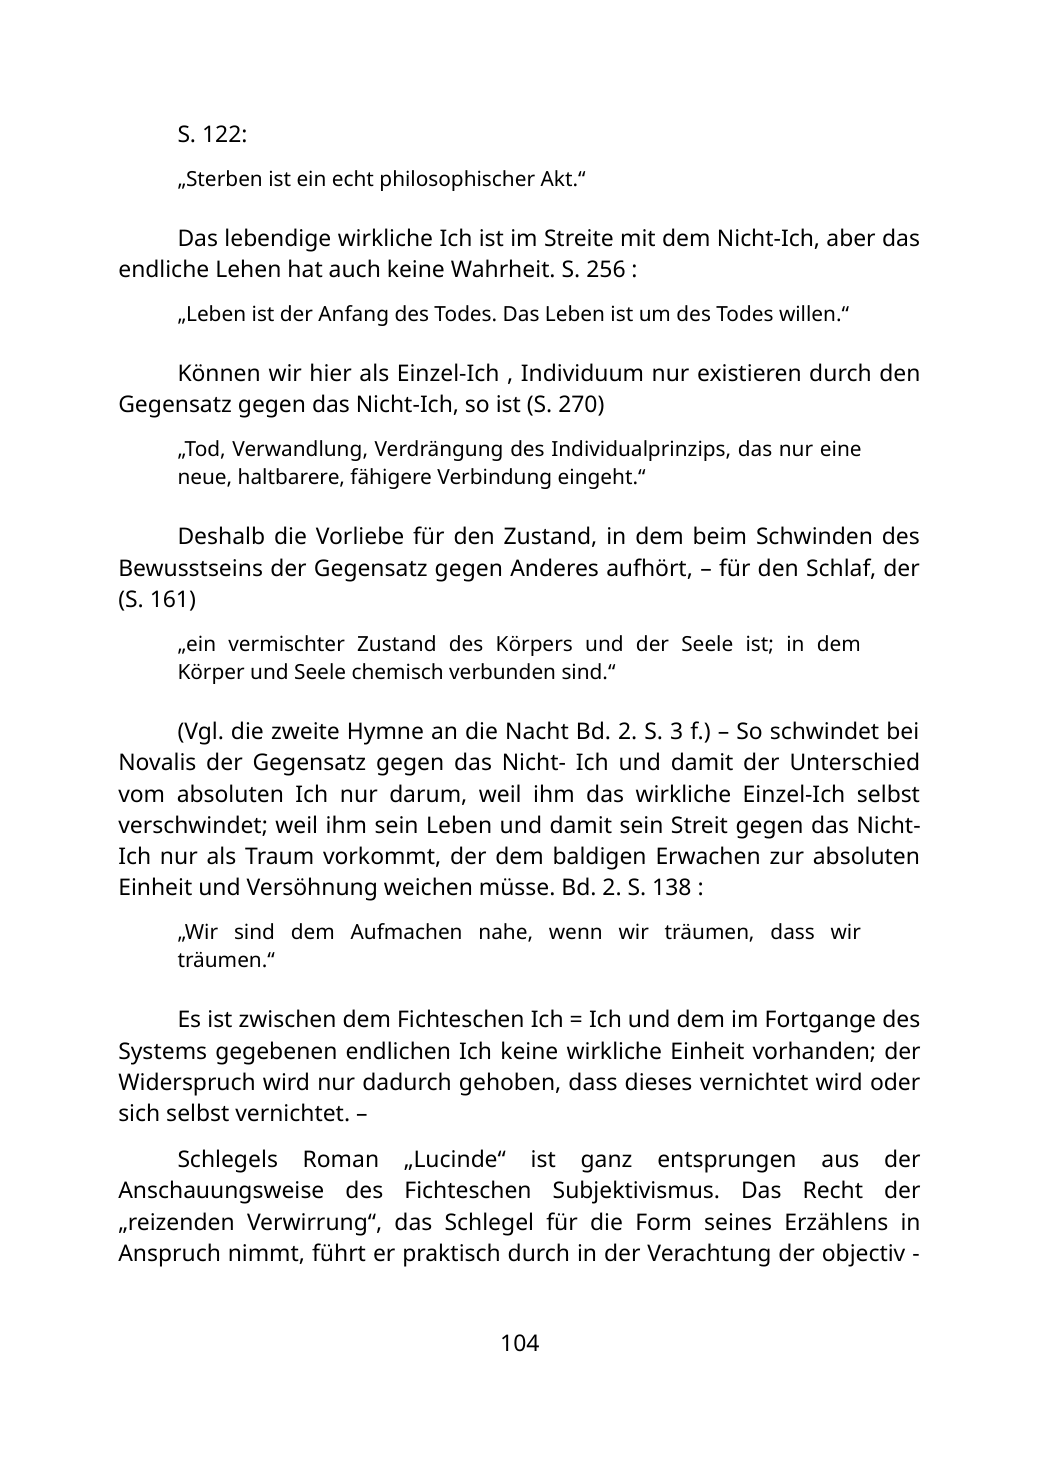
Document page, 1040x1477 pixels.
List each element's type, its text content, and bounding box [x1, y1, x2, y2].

text Das lebendige wirkliche Ich ist im Streite mit dem Nicht-Ich, aber das endliche Lehen hat auch keine Wahrheit. S. 256 : [118, 222, 921, 284]
text Können wir hier als Einzel-Ich , Individuum nur existieren durch den Gegensatz gegen das Nicht-Ich, so ist (S. 270) [118, 357, 921, 419]
text S. 122: [118, 118, 921, 149]
text „Tod, Verwandlung, Verdrängung des Individualprinzips, das nur eine neue, haltbarere, fähigere Verbindung eingeht.“ [177, 434, 862, 491]
text (Vgl. die zweite Hymne an die Nacht Bd. 2. S. 3 f.) – So schwindet bei Novalis der Gegensatz gegen das Nicht- Ich und damit der Unterschied vom absoluten Ich nur darum, weil ihm das wirkliche Einzel-Ich selbst verschwindet; weil ihm sein Leben und damit sein Streit gegen das Nicht-Ich nur als Traum vorkommt, der dem baldigen Erwachen zur absoluten Einheit und Versöhnung weichen müsse. Bd. 2. S. 138 : [118, 715, 921, 902]
text „ein vermischter Zustand des Körpers und der Seele ist; in dem Körper und Seele chemisch verbunden sind.“ [177, 629, 862, 686]
text „Wir sind dem Aufmachen nahe, wenn wir träumen, dass wir träumen.“ [177, 917, 862, 974]
text Es ist zwischen dem Fichteschen Ich = Ich und dem im Fortgange des Systems gegebenen endlichen Ich keine wirkliche Einheit vorhanden; der Widerspruch wird nur dadurch gehoben, dass dieses vernichtet wird oder sich selbst vernichtet. – [118, 1003, 921, 1128]
text Schlegels Roman „Lucinde“ ist ganz entsprungen aus der Anschauungsweise des Fichteschen Subjektivismus. Das Recht der „reizenden Verwirrung“, das Schlegel für die Form seines Erzählens in Anspruch nimmt, führt er praktisch durch in der Verachtung der objectiv [118, 1143, 921, 1268]
text Deshalb die Vorliebe für den Zustand, in dem beim Schwinden des Bewusstseins der Gegensatz gegen Anderes aufhört, – für den Schlaf, der (S. 161) [118, 520, 921, 614]
text „Sterben ist ein echt philosophischer Akt.“ [177, 164, 862, 192]
text „Leben ist der Anfang des Todes. Das Leben ist um des Todes willen.“ [177, 299, 862, 327]
